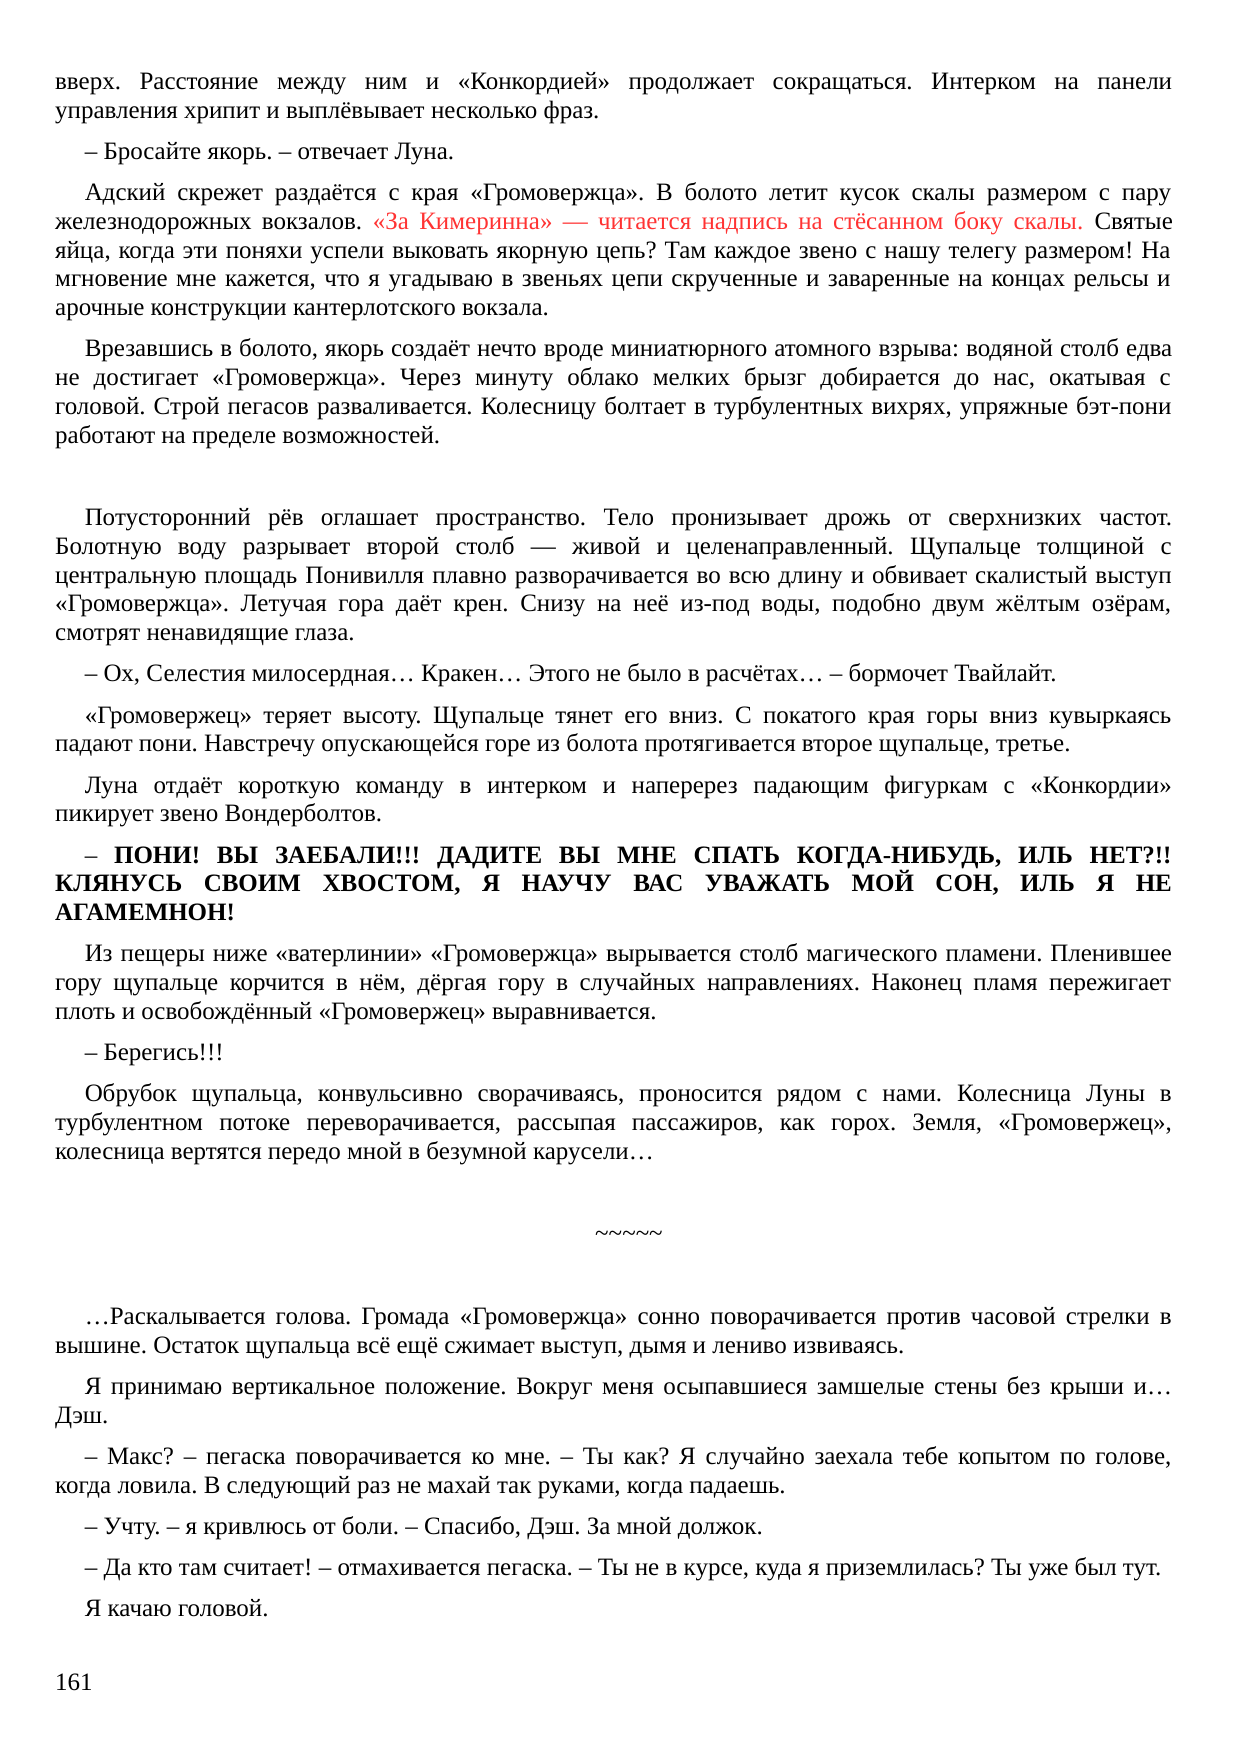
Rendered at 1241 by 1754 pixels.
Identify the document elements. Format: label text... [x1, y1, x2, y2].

text Потусторонний рёв оглашает пространство. Тело пронизывает дрожь от сверхнизких частот. Болотную воду разрывает второй столб — живой и целенаправленный. Щупальце толщиной с центральную площадь Понивилля плавно разворачивается во всю длину и обвивает скалистый выступ «Громовержца». Летучая гора даёт крен. Снизу на неё из-под воды, подобно двум жёлтым озёрам, смотрят ненавидящие глаза. [55, 502, 1173, 646]
text – ПОНИ! ВЫ ЗАЕБАЛИ!!! ДАДИТЕ ВЫ МНЕ СПАТЬ КОГДА-НИБУДЬ, ИЛЬ НЕТ?!! КЛЯНУСЬ СВОИМ ХВОСТОМ, Я НАУЧУ ВАС УВАЖАТЬ МОЙ СОН, ИЛЬ Я НЕ АГАМЕМНОН! [55, 840, 1173, 926]
text …Раскалывается голова. Громада «Громовержца» сонно поворачивается против часовой стрелки в вышине. Остаток щупальца всё ещё сжимает выступ, дымя и лениво извиваясь. [55, 1301, 1173, 1358]
text Луна отдаёт короткую команду в интерком и наперерез падающим фигуркам с «Конкордии» пикирует звено Вондерболтов. [55, 770, 1173, 827]
text – Бросайте якорь. – отвечает Луна. [55, 136, 1173, 165]
text – Берегись!!! [55, 1037, 1173, 1066]
text Адский скрежет раздаётся с края «Громовержца». В болото летит кусок скалы размером с пару железнодорожных вокзалов. «За Кимеринна» — читается надпись на стёсанном боку скалы. Святые яйца, когда эти поняхи успели выковать якорную цепь? Там каждое звено с нашу телегу размером! На мгновение мне кажется, что я угадываю в звеньях цепи скрученные и заваренные на концах рельсы и арочные конструкции кантерлотского вокзала. [55, 177, 1173, 321]
text Из пещеры ниже «ватерлинии» «Громовержца» вырывается столб магического пламени. Пленившее гору щупальце корчится в нём, дёргая гору в случайных направлениях. Наконец пламя пережигает плоть и освобождённый «Громовержец» выравнивается. [55, 938, 1173, 1025]
text – Учту. – я кривлюсь от боли. – Спасибо, Дэш. За мной должок. [55, 1511, 1173, 1540]
text – Да кто там считает! – отмахивается пегаска. – Ты не в курсе, куда я приземлилась? Ты уже был тут. [55, 1552, 1173, 1581]
text – Ох, Селестия милосердная… Кракен… Этого не было в расчётах… – бормочет Твайлайт. [55, 658, 1173, 687]
text ~~~~~ [55, 1218, 1173, 1247]
text Я качаю головой. [55, 1593, 1173, 1622]
text Обрубок щупальца, конвульсивно сворачиваясь, проносится рядом с нами. Колесница Луны в турбулентном потоке переворачивается, рассыпая пассажиров, как горох. Земля, «Громовержец», колесница вертятся передо мной в безумной карусели… [55, 1078, 1173, 1165]
text Я принимаю вертикальное положение. Вокруг меня осыпавшиеся замшелые стены без крыши и… Дэш. [55, 1371, 1173, 1428]
text – Макс? – пегаска поворачивается ко мне. – Ты как? Я случайно заехала тебе копытом по голове, когда ловила. В следующий раз не махай так руками, когда падаешь. [55, 1441, 1173, 1498]
text «Громовержец» теряет высоту. Щупальце тянет его вниз. С покатого края горы вниз кувыркаясь падают пони. Навстречу опускающейся горе из болота протягивается второе щупальце, третье. [55, 700, 1173, 757]
text вверх. Расстояние между ним и «Конкордией» продолжает сокращаться. Интерком на панели управления хрипит и выплёвывает несколько фраз. [55, 66, 1173, 123]
text Врезавшись в болото, якорь создаёт нечто вроде миниатюрного атомного взрыва: водяной столб едва не достигает «Громовержца». Через минуту облако мелких брызг добирается до нас, окатывая с головой. Строй пегасов разваливается. Колесницу болтает в турбулентных вихрях, упряжные бэт-пони работают на пределе возможностей. [55, 333, 1173, 448]
